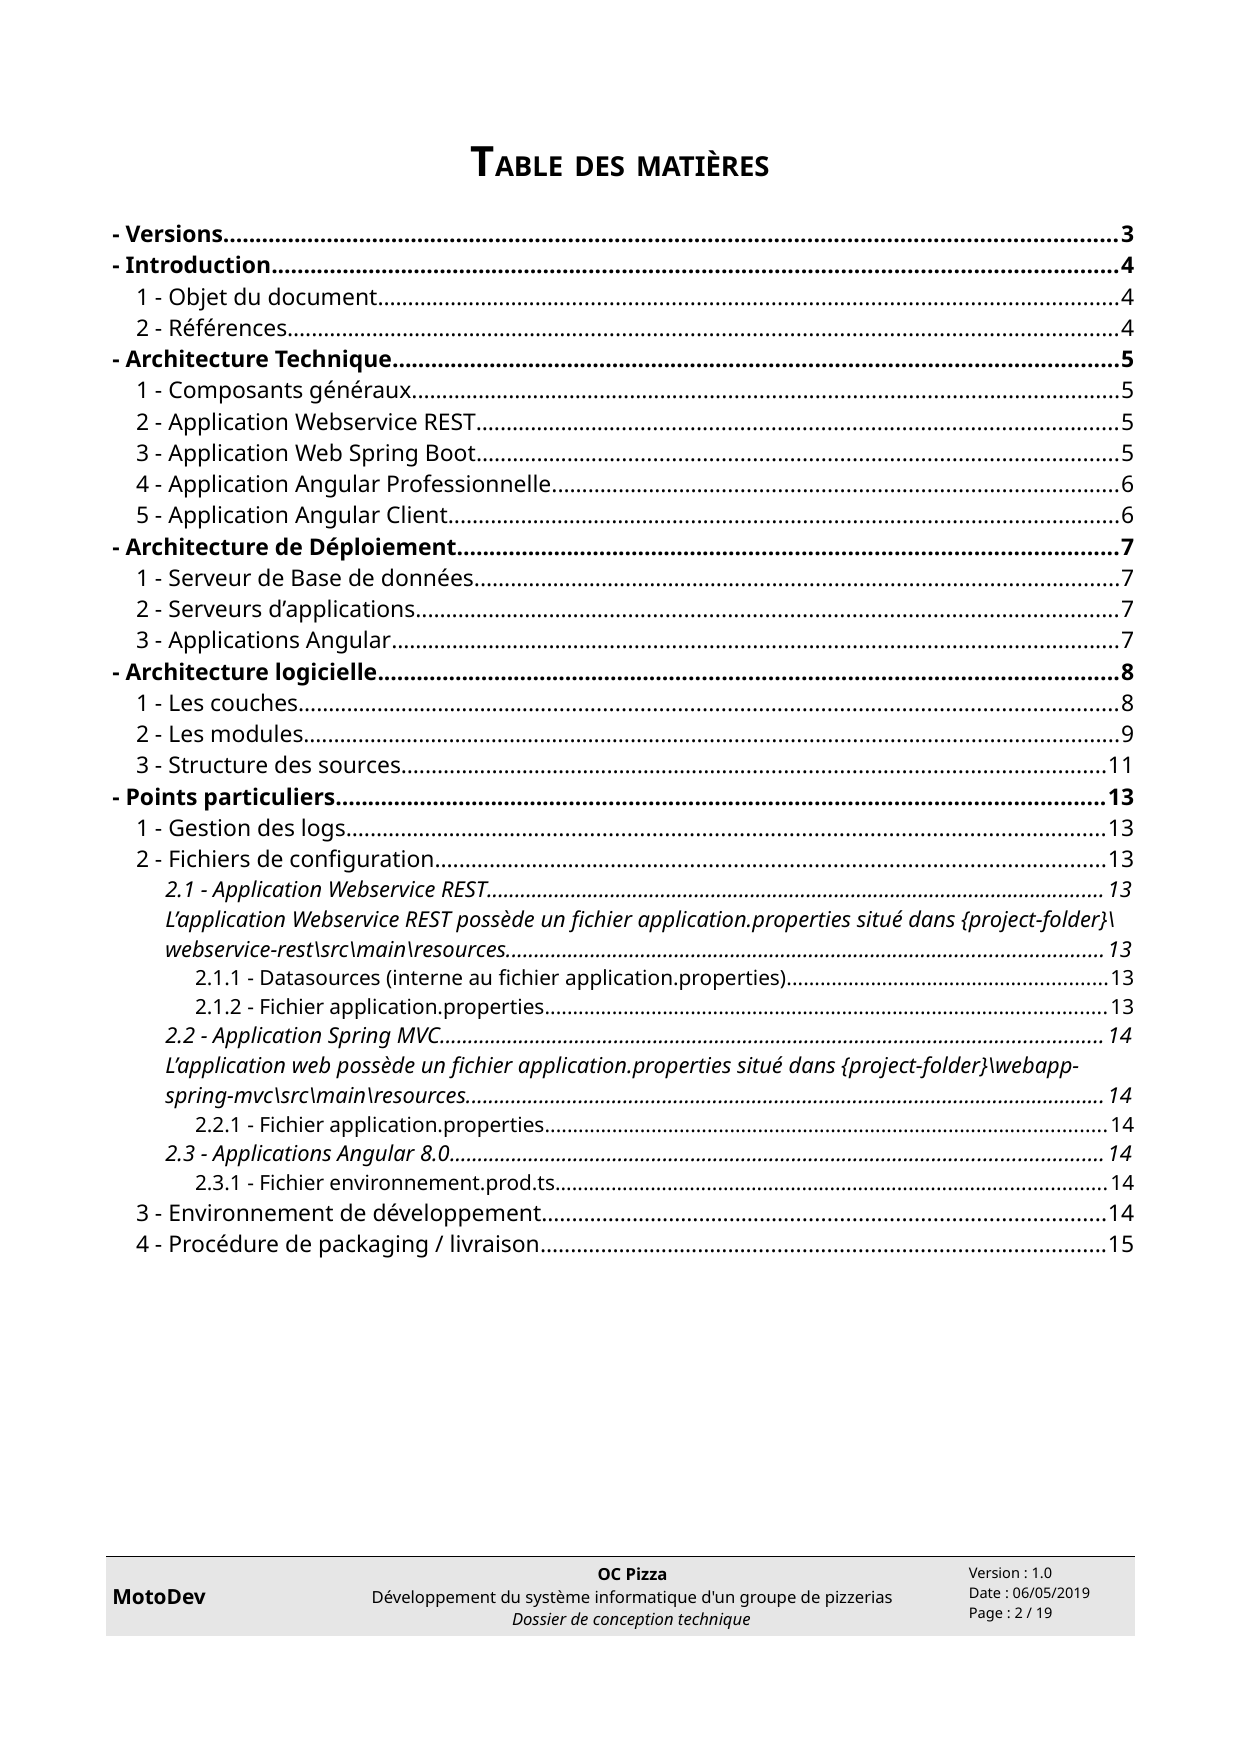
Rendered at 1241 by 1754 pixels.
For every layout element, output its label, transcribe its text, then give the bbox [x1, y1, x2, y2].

text L’application web possède un fichier application.properties situé dans {project-folder}\webapp-spring-mvc\src\main\resources. 14 [165, 1050, 1134, 1110]
text 2.1.1 - Datasources (interne au fichier application.properties) 13 [195, 963, 1134, 992]
text - Versions 3 [106, 218, 1134, 249]
text 2 - Les modules 9 [136, 718, 1134, 749]
text - Introduction 4 [106, 249, 1134, 280]
text - Architecture de Déploiement 7 [106, 530, 1134, 562]
text 3 - Structure des sources 11 [136, 749, 1134, 780]
text 2 - Application Webservice REST 5 [136, 405, 1134, 437]
text 4 - Application Angular Professionnelle 6 [136, 468, 1134, 499]
subtitle Table des matières [106, 132, 1134, 188]
text 1 - Les couches 8 [136, 687, 1134, 718]
text 1 - Objet du document 4 [136, 280, 1134, 312]
text 2.3 - Applications Angular 8.0 14 [165, 1138, 1134, 1168]
text 3 - Applications Angular 7 [136, 624, 1134, 655]
text 2 - Références 4 [136, 312, 1134, 343]
text 1 - Serveur de Base de données 7 [136, 562, 1134, 593]
text 2 - Serveurs d’applications 7 [136, 593, 1134, 624]
text 2 - Fichiers de configuration 13 [136, 843, 1134, 874]
text - Points particuliers 13 [106, 780, 1134, 812]
text 1 - Gestion des logs 13 [136, 812, 1134, 843]
text 2.2.1 - Fichier application.properties 14 [195, 1110, 1134, 1138]
text 1 - Composants généraux 5 [136, 374, 1134, 405]
text 5 - Application Angular Client 6 [136, 499, 1134, 530]
text 2.3.1 - Fichier environnement.prod.ts 14 [195, 1168, 1134, 1196]
text 4 - Procédure de packaging / livraison 15 [136, 1228, 1134, 1259]
text 3 - Application Web Spring Boot 5 [136, 437, 1134, 468]
text 3 - Environnement de développement 14 [136, 1196, 1134, 1228]
text 2.2 - Application Spring MVC 14 [165, 1020, 1134, 1050]
text - Architecture logicielle 8 [106, 655, 1134, 687]
text 2.1.2 - Fichier application.properties 13 [195, 992, 1134, 1020]
text - Architecture Technique 5 [106, 343, 1134, 374]
text 2.1 - Application Webservice REST 13 [165, 874, 1134, 904]
text L’application Webservice REST possède un fichier application.properties situé dans {project-folder}\webservice-rest\src\main\resources. 13 [165, 904, 1134, 963]
